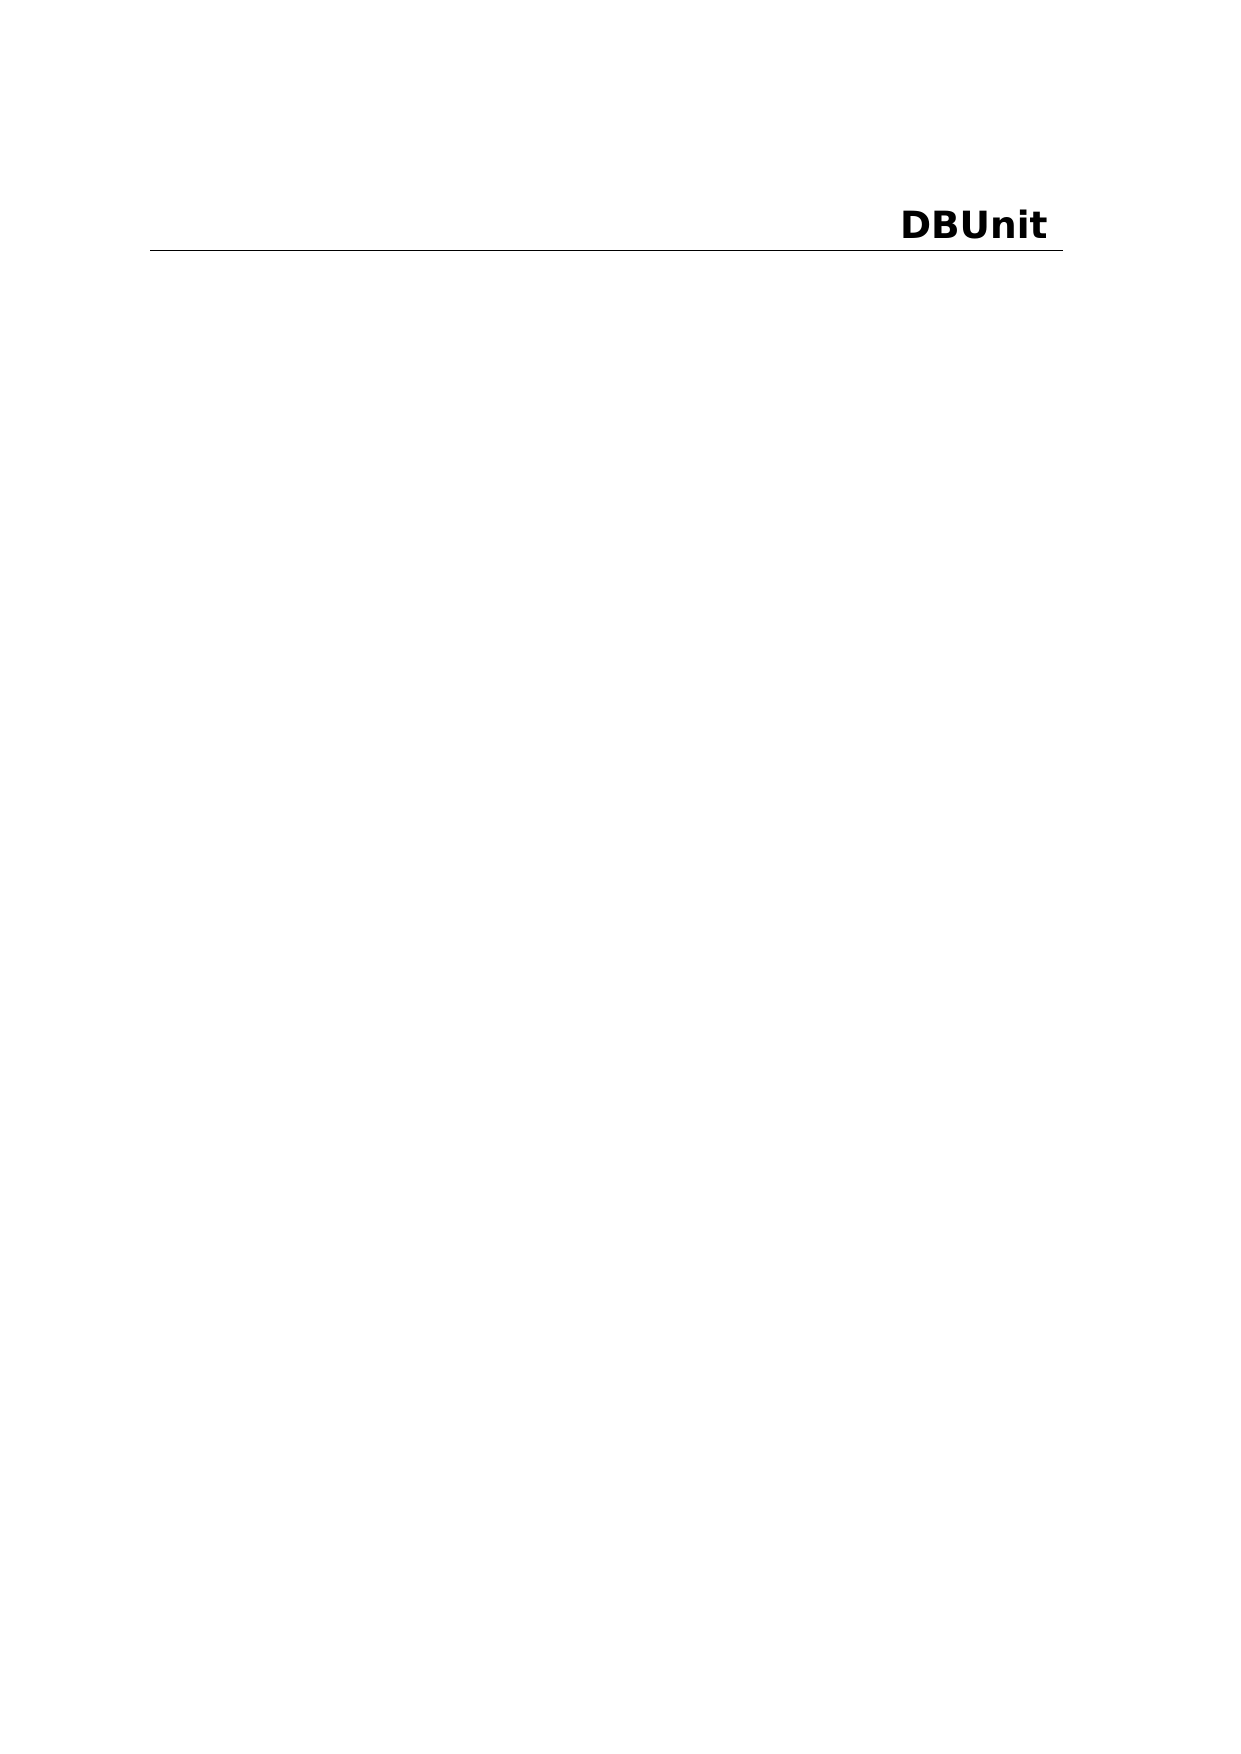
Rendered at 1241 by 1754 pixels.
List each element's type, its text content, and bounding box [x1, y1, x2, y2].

subtitle DBUnit [150, 201, 1063, 250]
